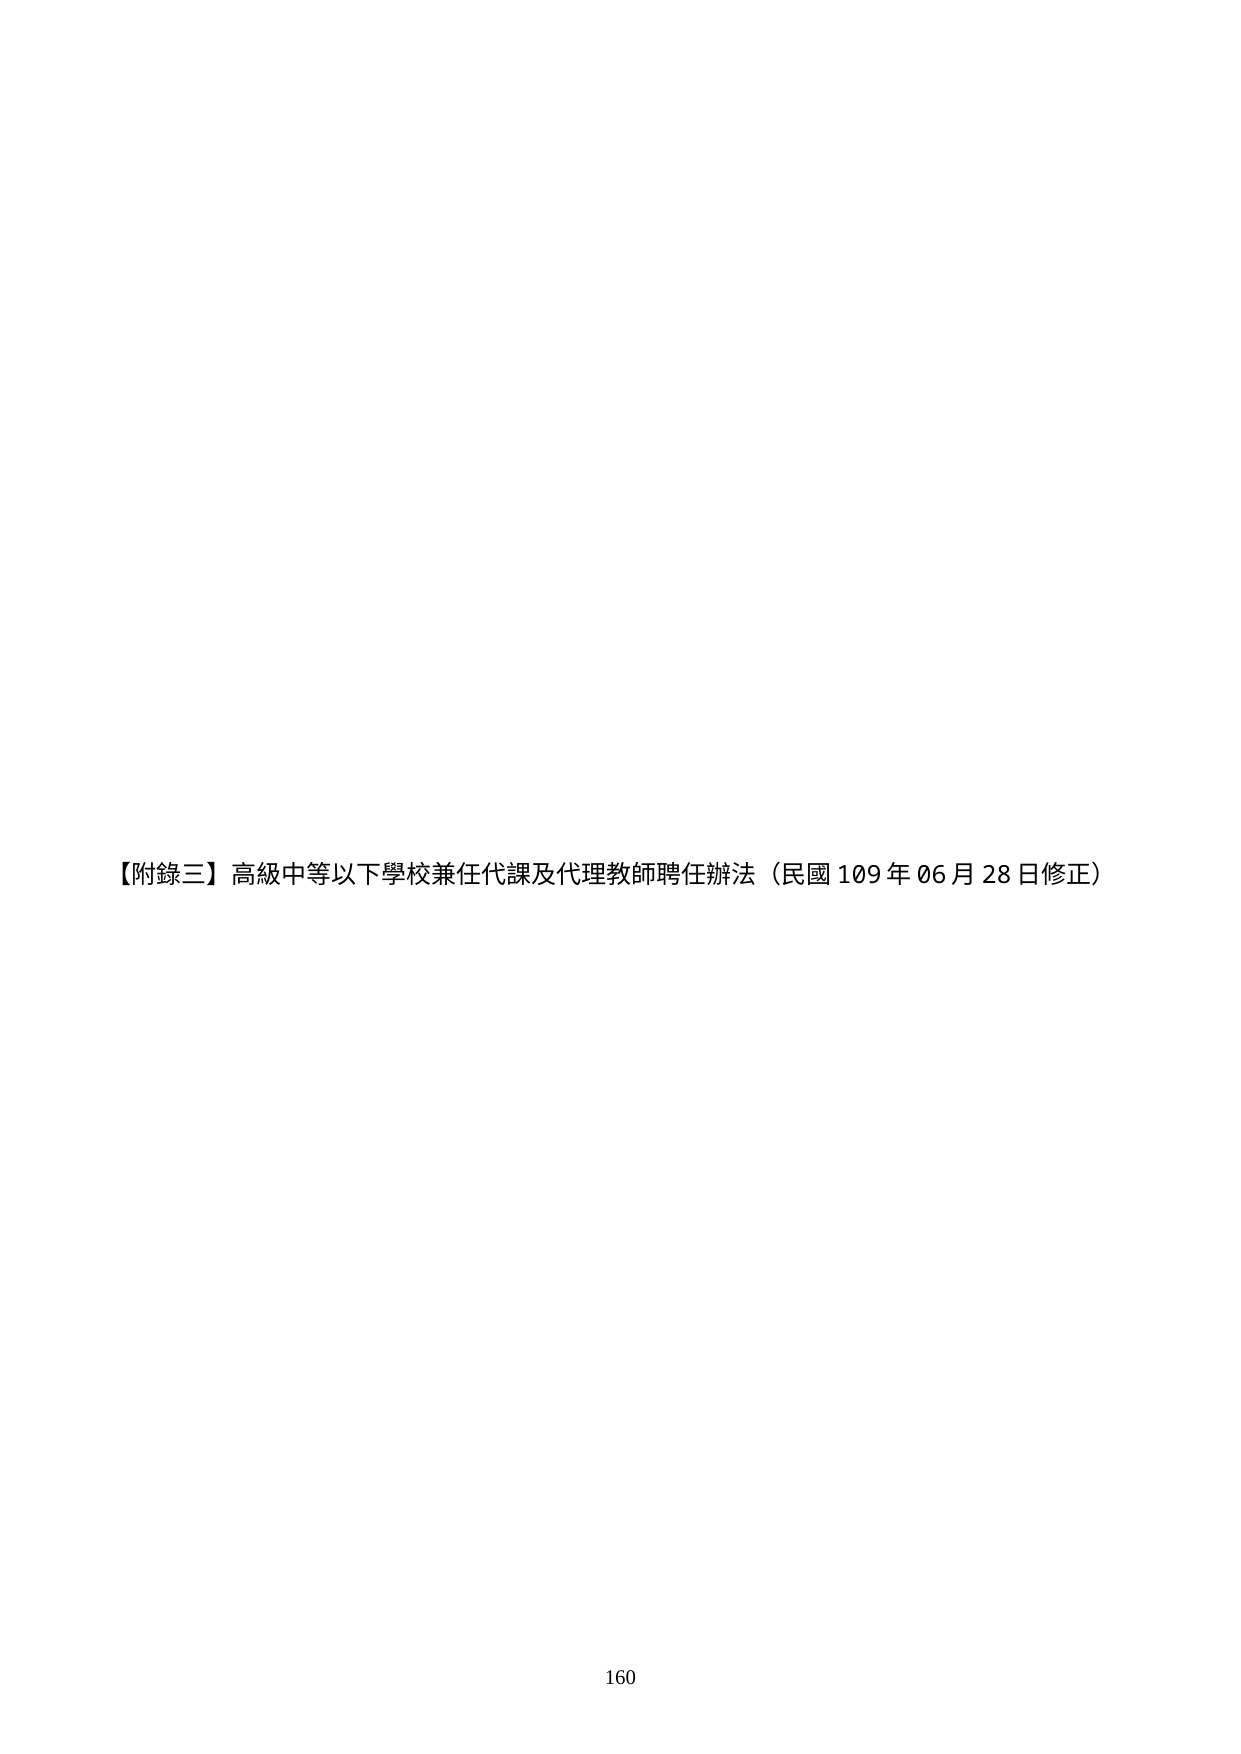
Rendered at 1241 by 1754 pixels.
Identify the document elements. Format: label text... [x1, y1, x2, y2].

text 【附錄三】高級中等以下學校兼任代課及代理教師聘任辦法（民國109年06月28日修正） [106, 831, 1134, 893]
